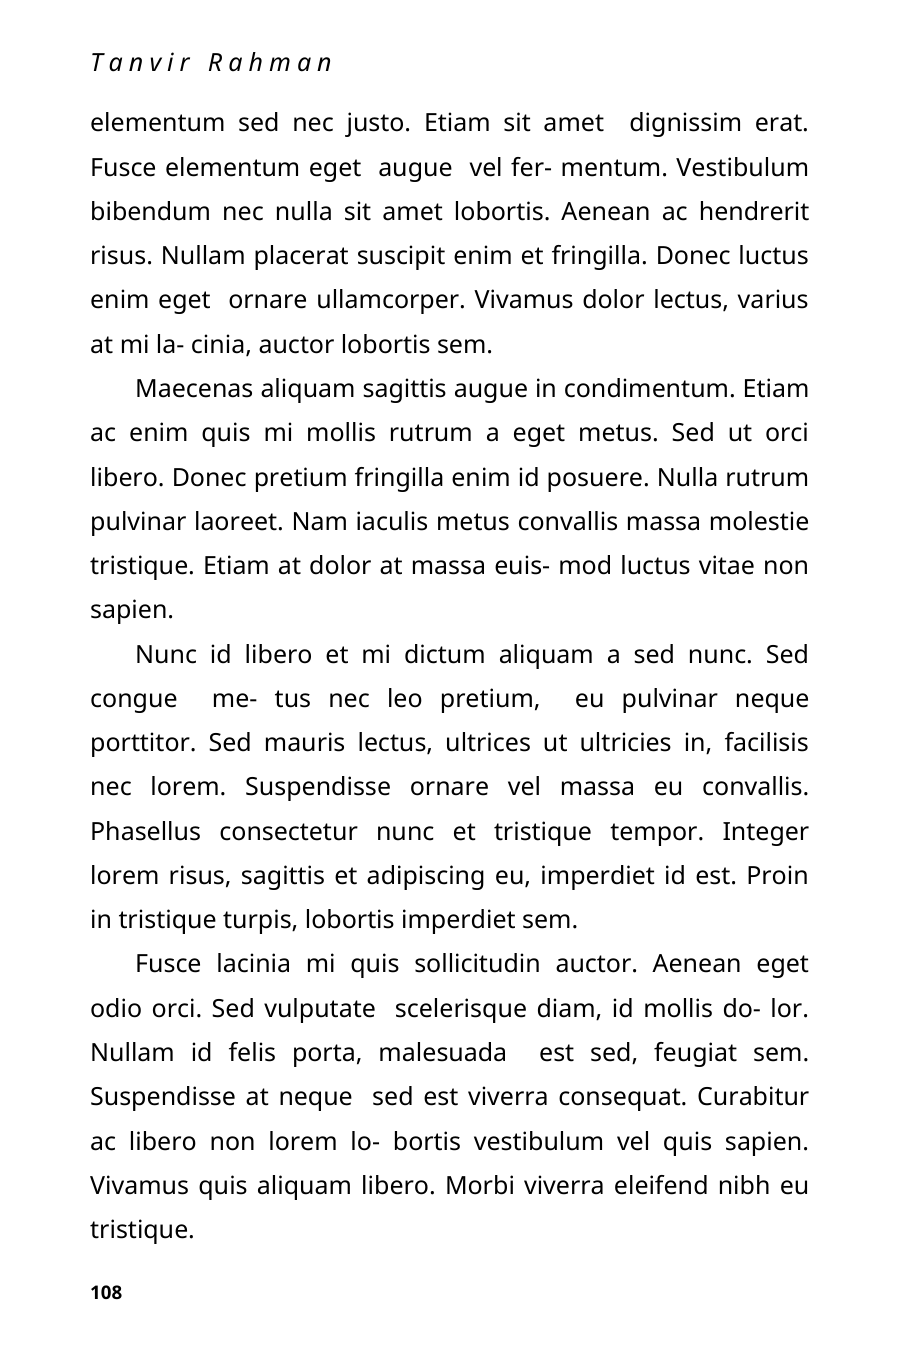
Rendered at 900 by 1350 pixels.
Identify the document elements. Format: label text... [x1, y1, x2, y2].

text Fusce lacinia mi quis sollicitudin auctor. Aenean eget odio orci. Sed vulputate scelerisque diam, id mollis do- lor. Nullam id felis porta, malesuada est sed, feugiat sem. Suspendisse at neque sed est viverra consequat. Curabitur ac libero non lorem lo- bortis vestibulum vel quis sapien. Vivamus quis aliquam libero. Morbi viverra eleifend nibh eu tristique. [90, 946, 810, 1246]
text elementum sed nec justo. Etiam sit amet dignissim erat. Fusce elementum eget augue vel fer- mentum. Vestibulum bibendum nec nulla sit amet lobortis. Aenean ac hendrerit risus. Nullam placerat suscipit enim et fringilla. Donec luctus enim eget ornare ullamcorper. Vivamus dolor lectus, varius at mi la- cinia, auctor lobortis sem. [90, 105, 810, 360]
text Maecenas aliquam sagittis augue in condimentum. Etiam ac enim quis mi mollis rutrum a eget metus. Sed ut orci libero. Donec pretium fringilla enim id posuere. Nulla rutrum pulvinar laoreet. Nam iaculis metus convallis massa molestie tristique. Etiam at dolor at massa euis- mod luctus vitae non sapien. [90, 371, 810, 626]
text Nunc id libero et mi dictum aliquam a sed nunc. Sed congue me- tus nec leo pretium, eu pulvinar neque porttitor. Sed mauris lectus, ultrices ut ultricies in, facilisis nec lorem. Suspendisse ornare vel massa eu convallis. Phasellus consectetur nunc et tristique tempor. Integer lorem risus, sagittis et adipiscing eu, imperdiet id est. Proin in tristique turpis, lobortis imperdiet sem. [90, 636, 810, 936]
